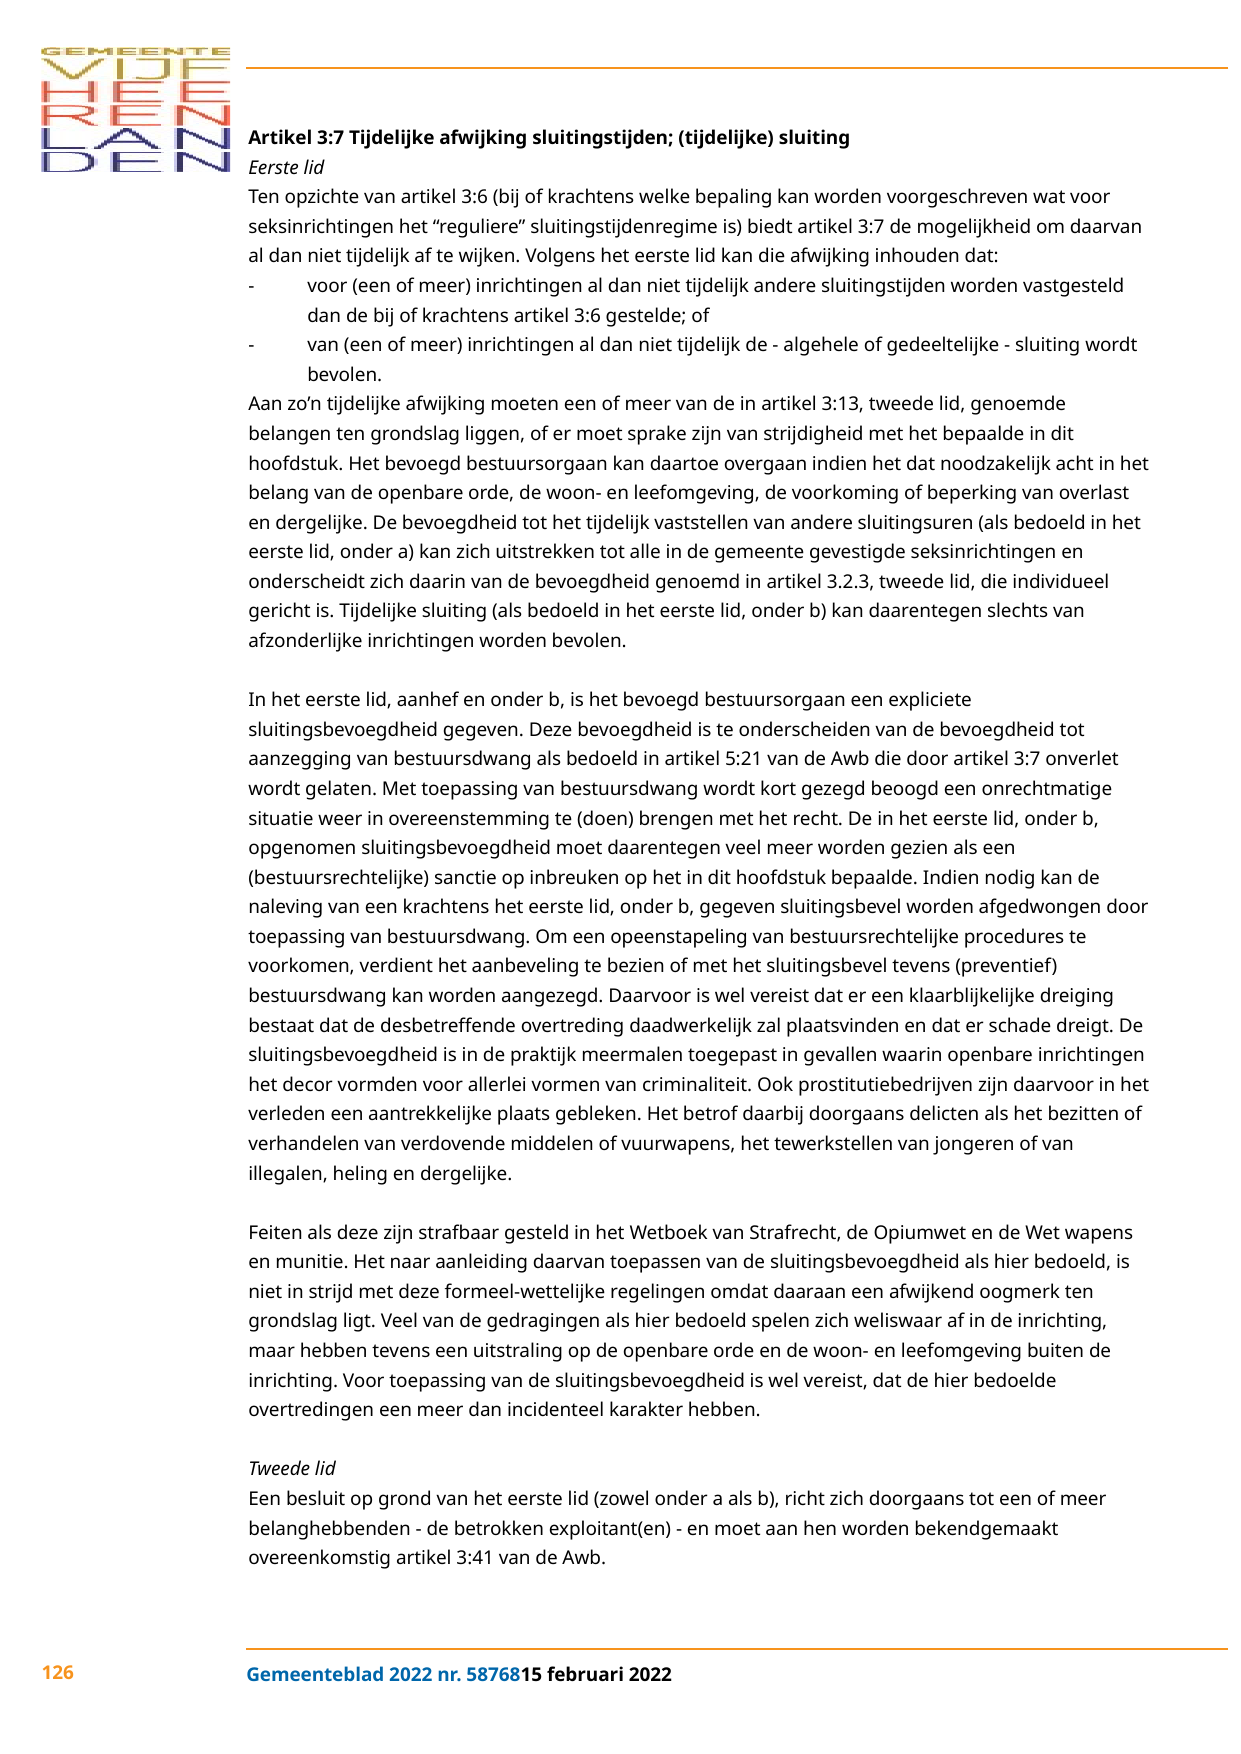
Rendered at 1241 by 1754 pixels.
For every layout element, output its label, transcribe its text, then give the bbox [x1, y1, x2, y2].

list voor (een of meer) inrichtingen al dan niet tijdelijk andere sluitingstijden worden vastgesteld dan de bij of krachtens artikel 3:6 gestelde; of [248, 272, 1152, 328]
list van (een of meer) inrichtingen al dan niet tijdelijk de - algehele of gedeeltelijke - sluiting wordt bevolen. [248, 331, 1152, 387]
text Feiten als deze zijn strafbaar gesteld in het Wetboek van Strafrecht, de Opiumwet en de Wet wapens en munitie. Het naar aanleiding daarvan toepassen van de sluitingsbevoegdheid als hier bedoeld, is niet in strijd met deze formeel-wettelijke regelingen omdat daaraan een afwijkend oogmerk ten grondslag ligt. Veel van de gedragingen als hier bedoeld spelen zich weliswaar af in de inrichting, maar hebben tevens een uitstraling op de openbare orde en de woon- en leefomgeving buiten de inrichting. Voor toepassing van de sluitingsbevoegdheid is wel vereist, dat de hier bedoelde overtredingen een meer dan incidenteel karakter hebben. [248, 1219, 1152, 1422]
text In het eerste lid, aanhef en onder b, is het bevoegd bestuursorgaan een expliciete sluitingsbevoegdheid gegeven. Deze bevoegdheid is te onderscheiden van de bevoegdheid tot aanzegging van bestuursdwang als bedoeld in artikel 5:21 van de Awb die door artikel 3:7 onverlet wordt gelaten. Met toepassing van bestuursdwang wordt kort gezegd beoogd een onrechtmatige situatie weer in overeenstemming te (doen) brengen met het recht. De in het eerste lid, onder b, opgenomen sluitingsbevoegdheid moet daarentegen veel meer worden gezien als een (bestuursrechtelijke) sanctie op inbreuken op het in dit hoofdstuk bepaalde. Indien nodig kan de naleving van een krachtens het eerste lid, onder b, gegeven sluitingsbevel worden afgedwongen door toepassing van bestuursdwang. Om een opeenstapeling van bestuursrechtelijke procedures te voorkomen, verdient het aanbeveling te bezien of met het sluitingsbevel tevens (preventief) bestuursdwang kan worden aangezegd. Daarvoor is wel vereist dat er een klaarblijkelijke dreiging bestaat dat de desbetreffende overtreding daadwerkelijk zal plaatsvinden en dat er schade dreigt. De sluitingsbevoegdheid is in de praktijk meermalen toegepast in gevallen waarin openbare inrichtingen het decor vormden voor allerlei vormen van criminaliteit. Ook prostitutiebedrijven zijn daarvoor in het verleden een aantrekkelijke plaats gebleken. Het betrof daarbij doorgaans delicten als het bezitten of verhandelen van verdovende middelen of vuurwapens, het tewerkstellen van jongeren of van illegalen, heling en dergelijke. [248, 686, 1152, 1186]
text Een besluit op grond van het eerste lid (zowel onder a als b), richt zich doorgaans tot een of meer belanghebbenden - de betrokken exploitant(en) - en moet aan hen worden bekendgemaakt overeenkomstig artikel 3:41 van de Awb. [248, 1485, 1152, 1570]
text Eerste lid [248, 154, 1152, 180]
text Aan zo’n tijdelijke afwijking moeten een of meer van de in artikel 3:13, tweede lid, genoemde belangen ten grondslag liggen, of er moet sprake zijn van strijdigheid met het bepaalde in dit hoofdstuk. Het bevoegd bestuursorgaan kan daartoe overgaan indien het dat noodzakelijk acht in het belang van de openbare orde, de woon- en leefomgeving, de voorkoming of beperking van overlast en dergelijke. De bevoegdheid tot het tijdelijk vaststellen van andere sluitingsuren (als bedoeld in het eerste lid, onder a) kan zich uitstrekken tot alle in de gemeente gevestigde seksinrichtingen en onderscheidt zich daarin van de bevoegdheid genoemd in artikel 3.2.3, tweede lid, die individueel gericht is. Tijdelijke sluiting (als bedoeld in het eerste lid, onder b) kan daarentegen slechts van afzonderlijke inrichtingen worden bevolen. [248, 391, 1152, 653]
text Tweede lid [248, 1456, 1152, 1481]
picture [41, 47, 231, 172]
text Ten opzichte van artikel 3:6 (bij of krachtens welke bepaling kan worden voorgeschreven wat voor seksinrichtingen het “reguliere” sluitingstijdenregime is) biedt artikel 3:7 de mogelijkheid om daarvan al dan niet tijdelijk af te wijken. Volgens het eerste lid kan die afwijking inhouden dat: [248, 183, 1152, 268]
text Artikel 3:7 Tijdelijke afwijking sluitingstijden; (tijdelijke) sluiting [248, 124, 1152, 150]
